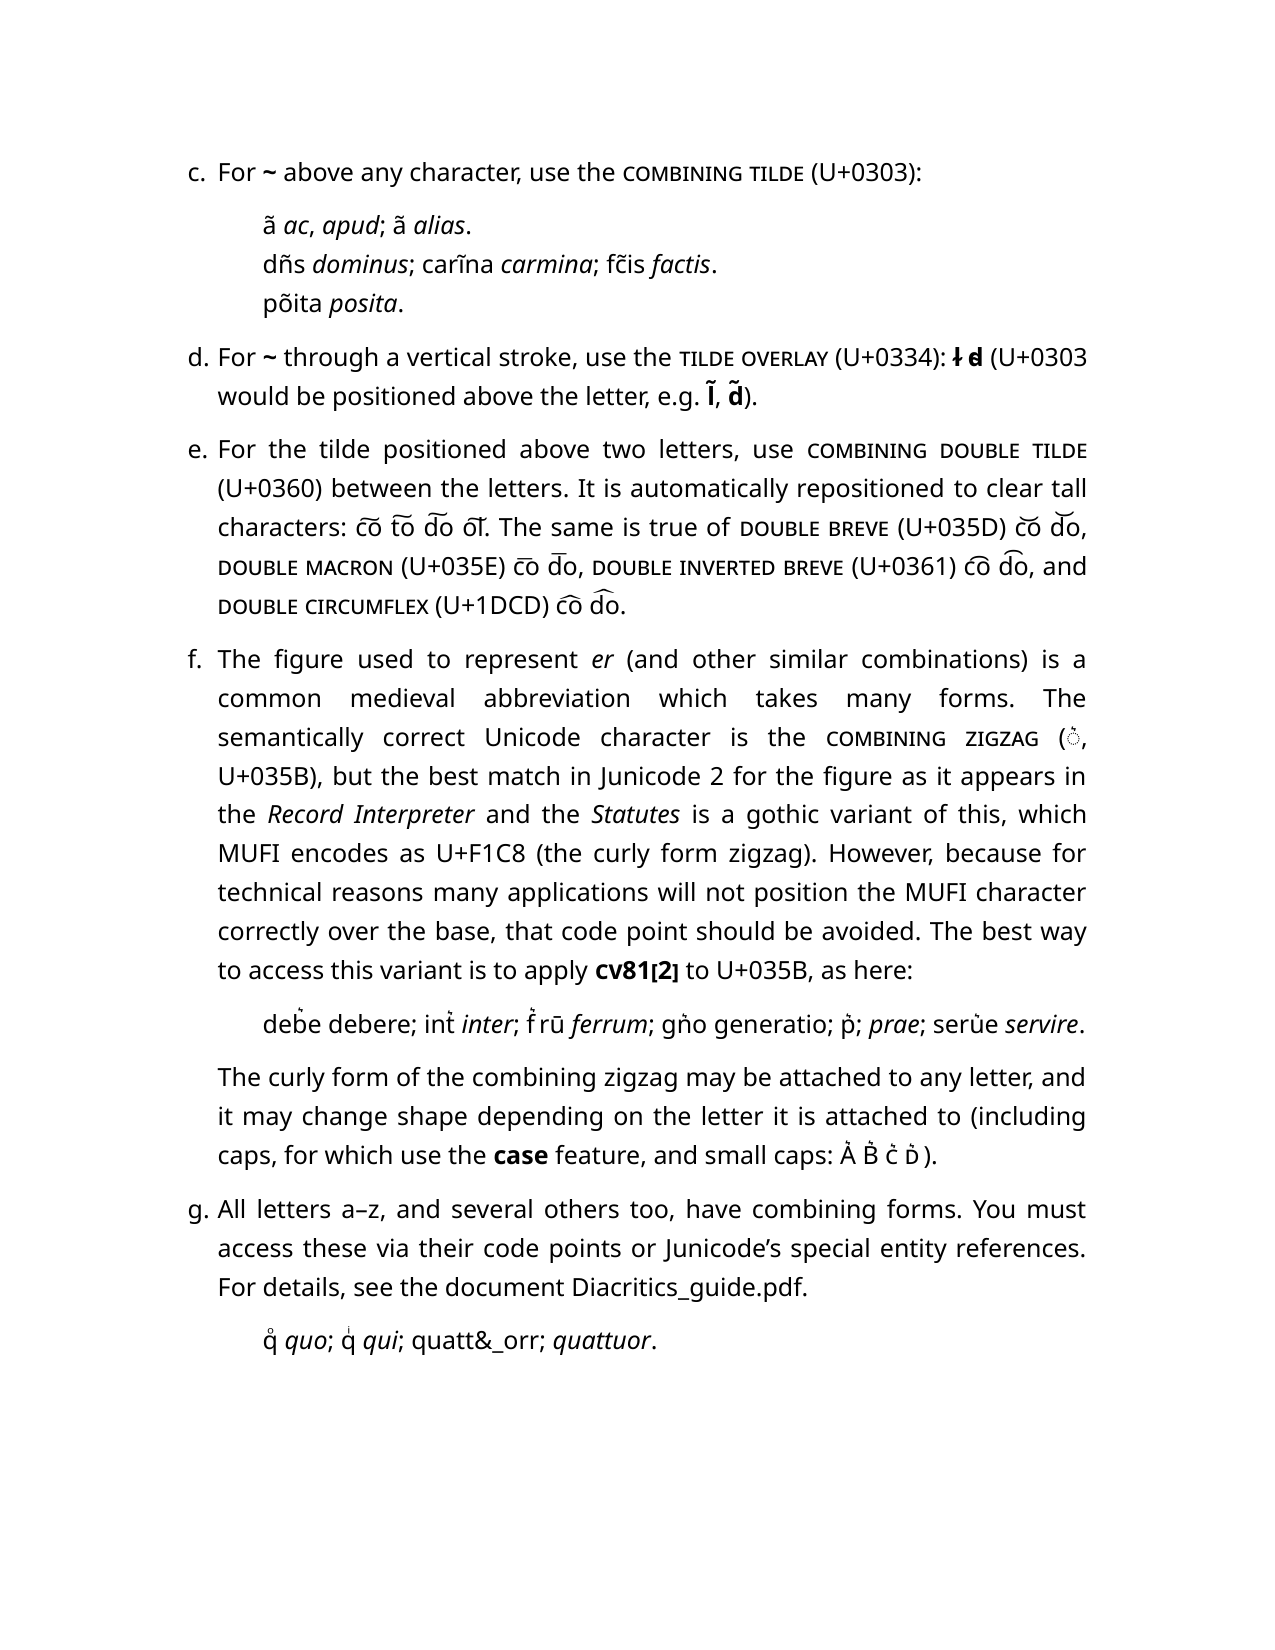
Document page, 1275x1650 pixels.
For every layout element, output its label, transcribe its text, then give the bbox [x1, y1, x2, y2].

list d. For ~ through a vertical stroke, use the tilde overlay (U+0334): l̴ d̴ (U+0303 would be positioned above the letter, e.g. l̃, d̃). [187, 335, 1087, 413]
text qͦ quo; qͥ qui; quatt&_orr; quattuor. [262, 1318, 1087, 1357]
list g. All letters a–z, and several others too, have combining forms. You must access these via their code points or Junicode’s special entity references. For details, see the document Diacritics_guide.pdf. [187, 1187, 1087, 1304]
list f. The figure used to represent er (and other similar combinations) is a common medieval abbreviation which takes many forms. The semantically correct Unicode character is the combining zigzag (◌͛, U+035B), but the best match in Junicode 2 for the figure as it appears in the Record Interpreter and the Statutes is a gothic variant of this, which MUFI encodes as U+F1C8 (the curly form zigzag). However, because for technical reasons many applications will not position the MUFI character correctly over the base, that code point should be avoided. The best way to access this variant is to apply cv81[2] to U+035B, as here: [187, 637, 1087, 987]
list c. For ~ above any character, use the combining tilde (U+0303): [187, 150, 1087, 189]
text deb͛e debere; int͛ inter; f͛ rū ferrum; gn͛o generatio; p͛; prae; seru͛e servire. [262, 1002, 1087, 1041]
list The curly form of the combining zigzag may be attached to any letter, and it may change shape depending on the letter it is attached to (including caps, for which use the case feature, and small caps: A͛ B͛ c͛ d͛ ). [217, 1056, 1087, 1172]
text ã ac, apud; ã alias. dñs dominus; carĩna carmina; fc̃is factis. põita posita. [262, 203, 1087, 320]
list e. For the tilde positioned above two letters, use combining double tilde (U+0360) between the letters. It is automatically repositioned to clear tall characters: c͠o t͠o d͠o o͠l. The same is true of double breve (U+035D) c͝o d͝o, double macron (U+035E) c͞o d͞o, double inverted breve (U+0361) c͡o d͡o, and double circumflex (U+1DCD) c᷍o d᷍o. [187, 427, 1087, 622]
